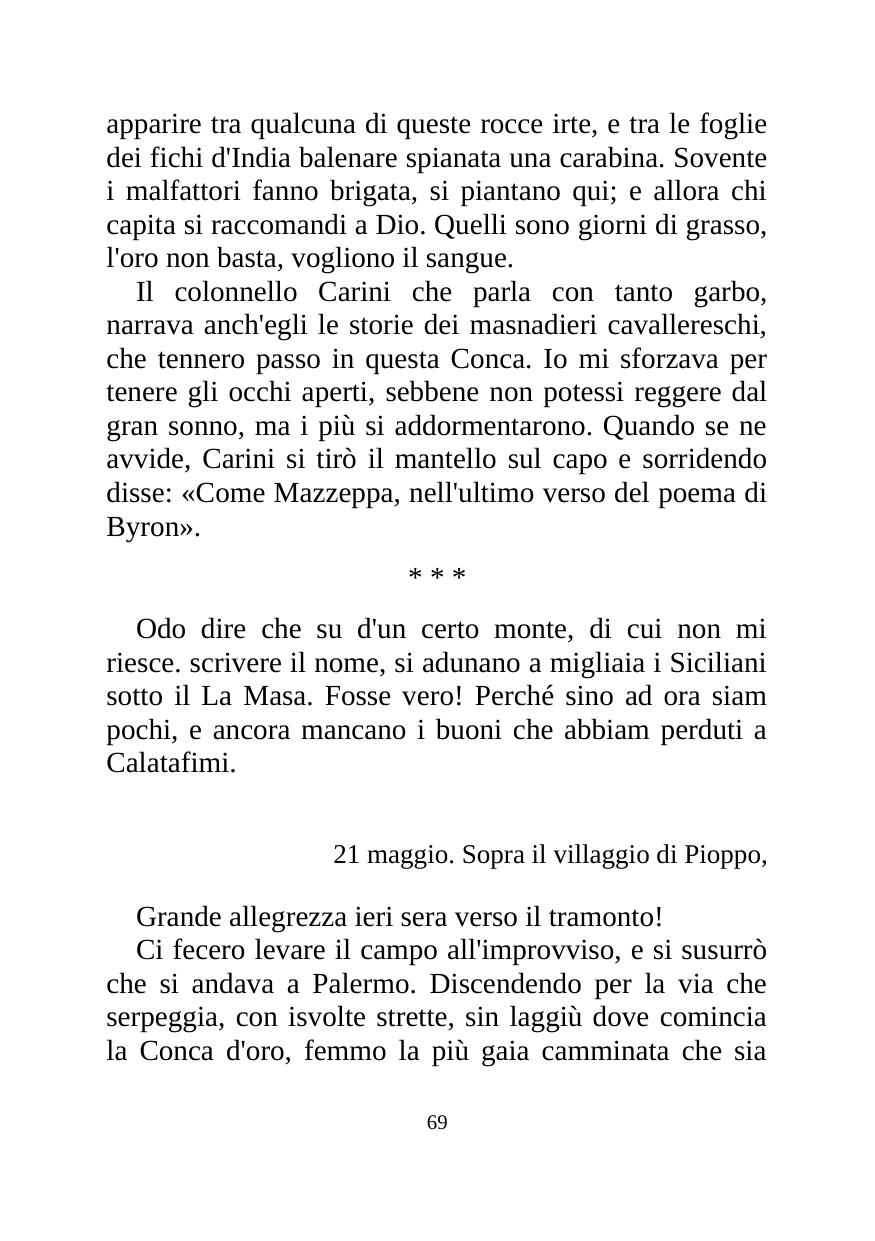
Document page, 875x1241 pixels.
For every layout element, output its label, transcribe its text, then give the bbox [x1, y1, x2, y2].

text Odo dire che su d'un certo monte, di cui non mi riesce. scrivere il nome, si adunano a migliaia i Siciliani sotto il La Masa. Fosse vero! Perché sino ad ora siam pochi, e ancora mancano i buoni che abbiam perduti a Calatafimi. [106, 611, 768, 779]
text Il colonnello Carini che parla con tanto garbo, narrava anch'egli le storie dei masnadieri cavallereschi, che tennero passo in questa Conca. Io mi sforzava per tenere gli occhi aperti, sebbene non potessi reggere dal gran sonno, ma i più si addormentarono. Quando se ne avvide, Carini si tirò il mantello sul capo e sorridendo disse: «Come Mazzeppa, nell'ultimo verso del poema di Byron». [106, 274, 768, 542]
text Grande allegrezza ieri sera verso il tramonto! [106, 899, 768, 932]
text Ci fecero levare il campo all'improvviso, e si susurrò che si andava a Palermo. Discendendo per la via che serpeggia, con isvolte strette, sin laggiù dove comincia la Conca d'oro, femmo la più gaia camminata che sia [106, 932, 768, 1066]
text * * * [106, 560, 768, 593]
text apparire tra qualcuna di queste rocce irte, e tra le foglie dei fichi d'India balenare spianata una carabina. Sovente i malfattori fanno brigata, si piantano qui; e allora chi capita si raccomandi a Dio. Quelli sono giorni di grasso, l'oro non basta, vogliono il sangue. [106, 106, 768, 274]
text 21 maggio. Sopra il villaggio di Pioppo, [106, 838, 768, 869]
